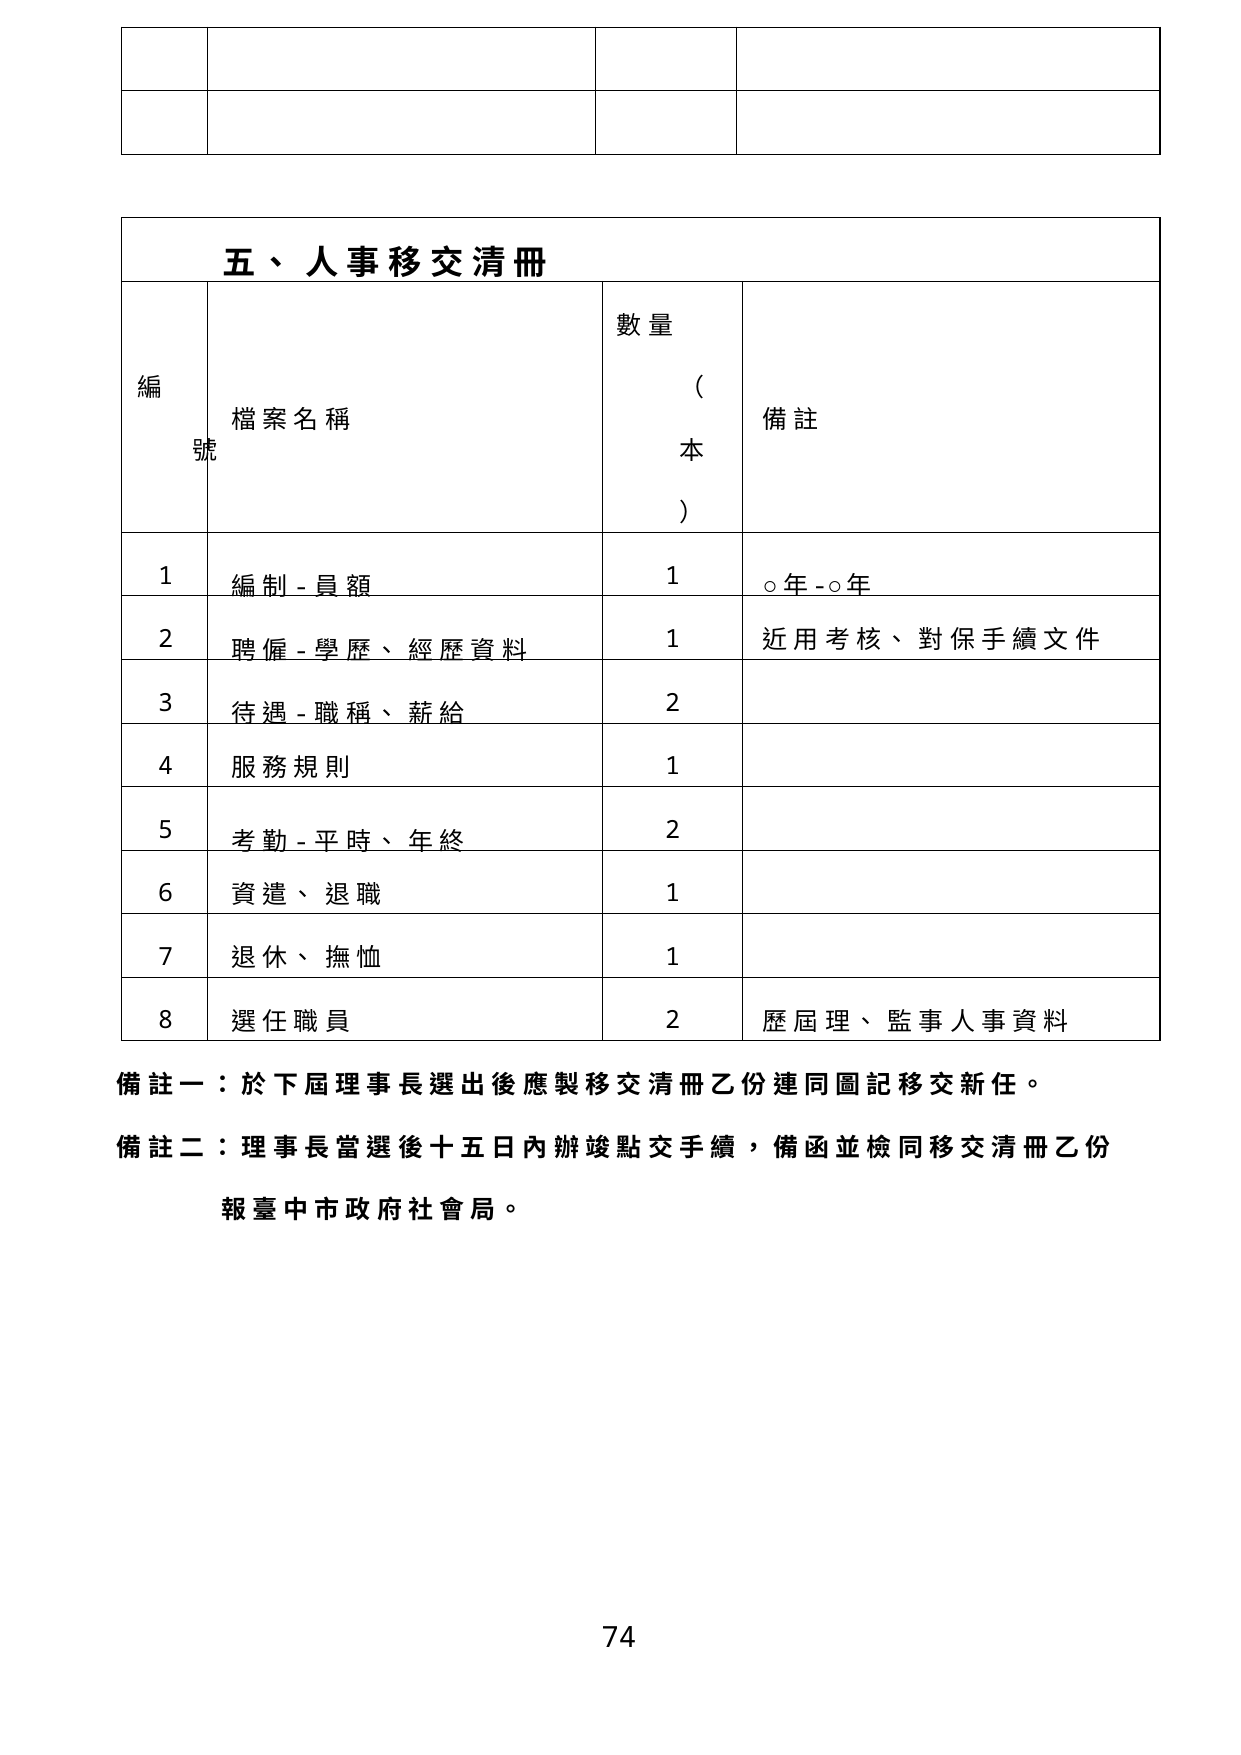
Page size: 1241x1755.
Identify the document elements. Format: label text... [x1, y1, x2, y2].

table_cell [737, 28, 1159, 90]
table_cell 待遇-職稱、薪給 [208, 660, 602, 722]
table_cell [122, 28, 207, 90]
table_cell ○年-○年 [743, 533, 1159, 595]
table_cell 6 [122, 851, 207, 913]
table_cell 資遣、退職 [208, 851, 602, 913]
table_cell 檔案名稱 [208, 282, 602, 532]
table_cell 服務規則 [208, 724, 602, 786]
table_header 五、人事移交清冊 [122, 218, 1159, 281]
table_cell 7 [122, 914, 207, 977]
table_cell [743, 660, 1159, 722]
table_cell 5 [122, 787, 207, 849]
table_cell 2 [603, 978, 742, 1040]
table_cell [596, 91, 736, 154]
table_cell 1 [603, 596, 742, 659]
table_cell 2 [122, 596, 207, 659]
table_cell 1 [603, 851, 742, 913]
table_cell 3 [122, 660, 207, 722]
table_cell [743, 914, 1159, 977]
table_cell [743, 724, 1159, 786]
table_cell 4 [122, 724, 207, 786]
table_cell 8 [122, 978, 207, 1040]
table_cell [737, 91, 1159, 154]
table_cell [122, 91, 207, 154]
table_cell 2 [603, 660, 742, 722]
table_cell [743, 851, 1159, 913]
table_cell 1 [603, 533, 742, 595]
table_cell [208, 28, 595, 90]
text 備註二：理事長當選後十五日內辦竣點交手續，備函並檢同移交清冊乙份報臺中市政府社會局。 [113, 1104, 1124, 1229]
text 備註一：於下屆理事長選出後應製移交清冊乙份連同圖記移交新任。 [113, 1041, 1124, 1104]
table_cell [208, 91, 595, 154]
table_cell 歷屆理、監事人事資料 [743, 978, 1159, 1040]
table_cell 退休、撫恤 [208, 914, 602, 977]
table_cell 近用考核、對保手續文件 [743, 596, 1159, 659]
table_cell 數量（本） [603, 282, 742, 532]
table_cell 編制-員額 [208, 533, 602, 595]
table_cell 聘僱-學歷、經歷資料 [208, 596, 602, 659]
table_cell 1 [603, 914, 742, 977]
table_cell [743, 787, 1159, 849]
table_cell 1 [603, 724, 742, 786]
table_cell 2 [603, 787, 742, 849]
table_cell 考勤-平時、年終 [208, 787, 602, 849]
table_cell 備註 [743, 282, 1159, 532]
table_cell 1 [122, 533, 207, 595]
table_cell 編號 [122, 282, 207, 532]
table_cell [596, 28, 736, 90]
table_cell 選任職員 [208, 978, 602, 1040]
